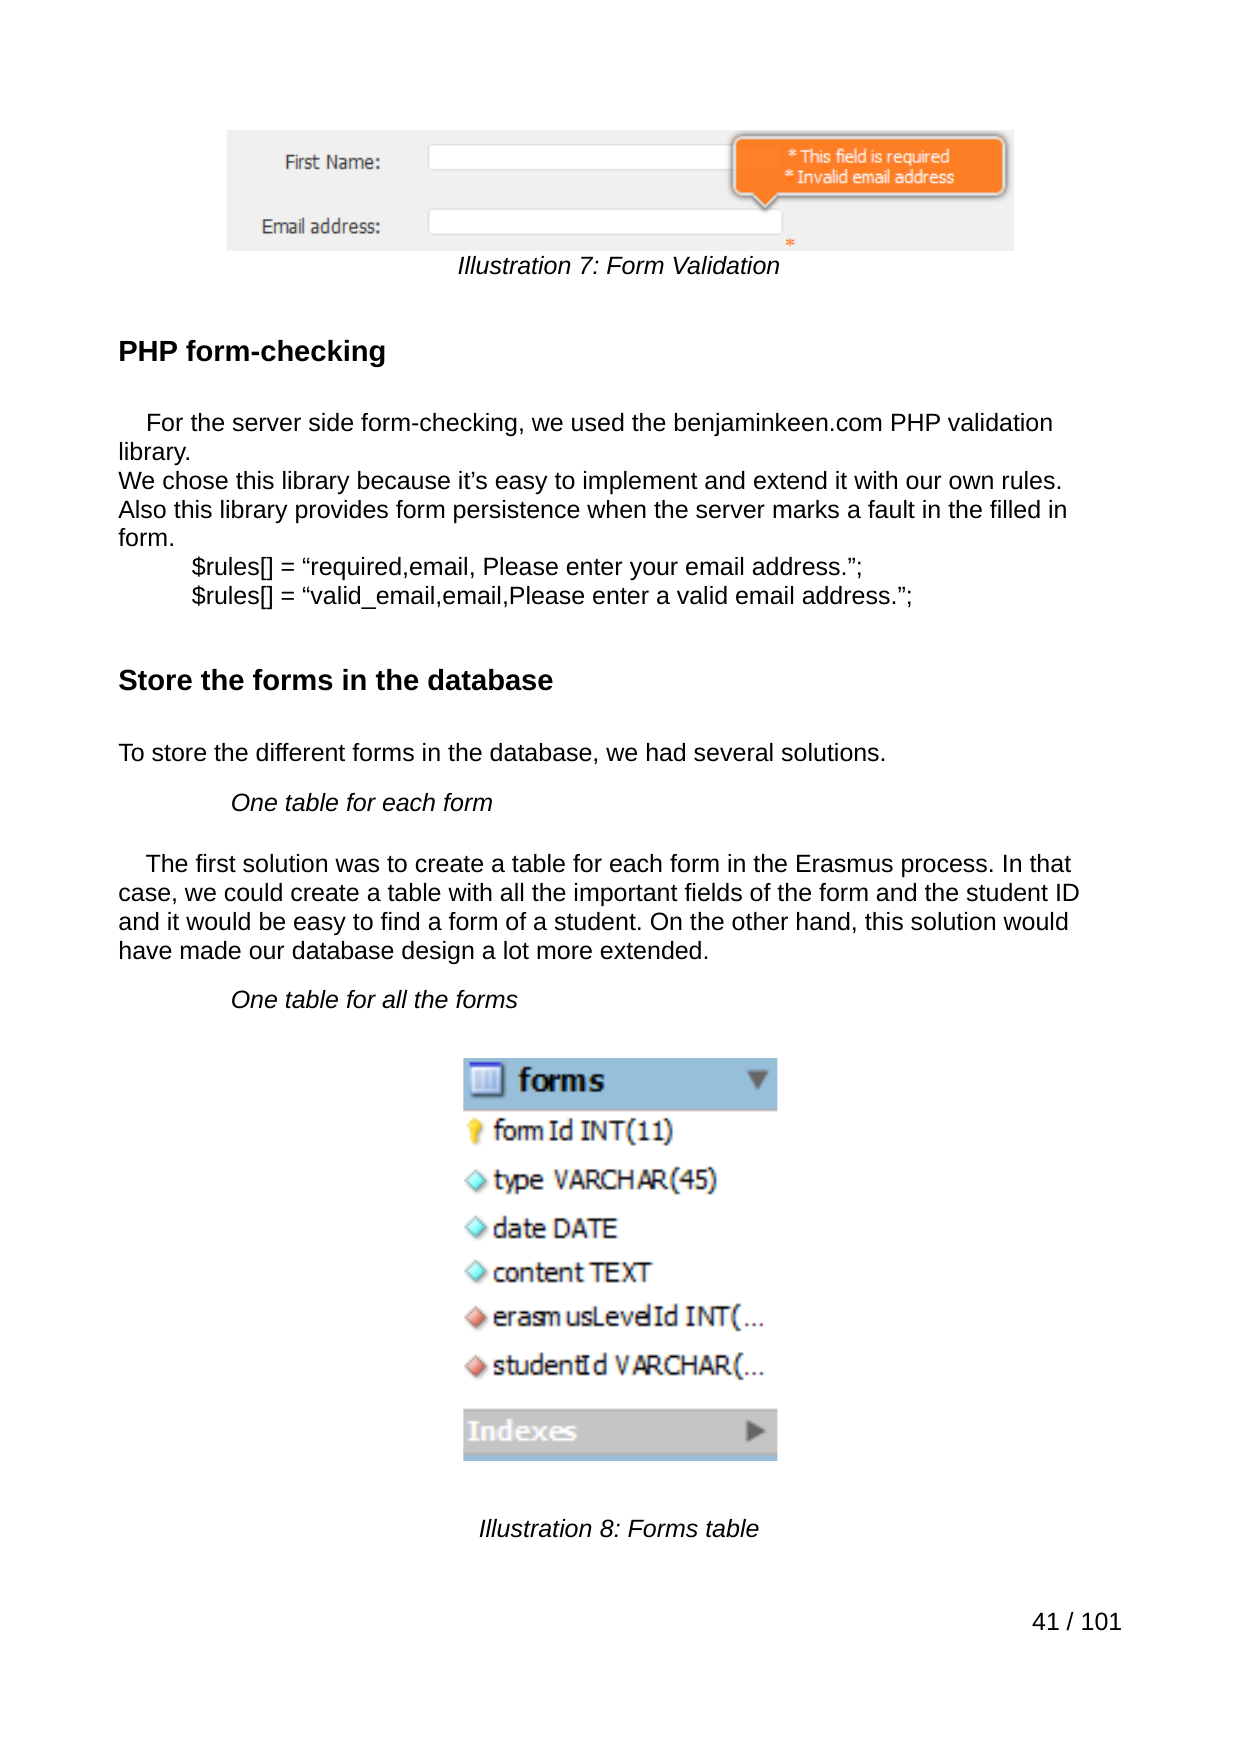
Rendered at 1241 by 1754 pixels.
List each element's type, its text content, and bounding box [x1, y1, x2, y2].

text For the server side form-checking, we used the benjaminkeen.com PHP validation library. We chose this library because it’s easy to implement and extend it with our own rules. Also this library provides form persistence when the server marks a fault in the filled in form. [118, 379, 1122, 552]
text The first solution was to create a table for each form in the Erasmus process. In that case, we could create a table with all the important fields of the form and the student ID and it would be easy to find a form of a student. On the other hand, this solution would have made our database design a lot more extended. [118, 821, 1122, 964]
text Illustration 8: Forms table [463, 1514, 777, 1543]
text [118, 1543, 1122, 1572]
list One table for each form [156, 788, 1122, 816]
list One table for all the forms [156, 985, 1122, 1014]
picture [463, 1058, 778, 1461]
subtitle Store the forms in the database [118, 663, 1122, 697]
text $rules[] = “required,email, Please enter your email address.”; $rules[] = “valid_email,email,Please enter a valid email address.”; [192, 552, 1122, 638]
text To store the different forms in the database, we had several solutions. [118, 709, 1122, 767]
picture [226, 130, 1014, 251]
text Illustration 7: Form Validation [226, 251, 1014, 280]
subtitle PHP form-checking [118, 333, 1122, 367]
